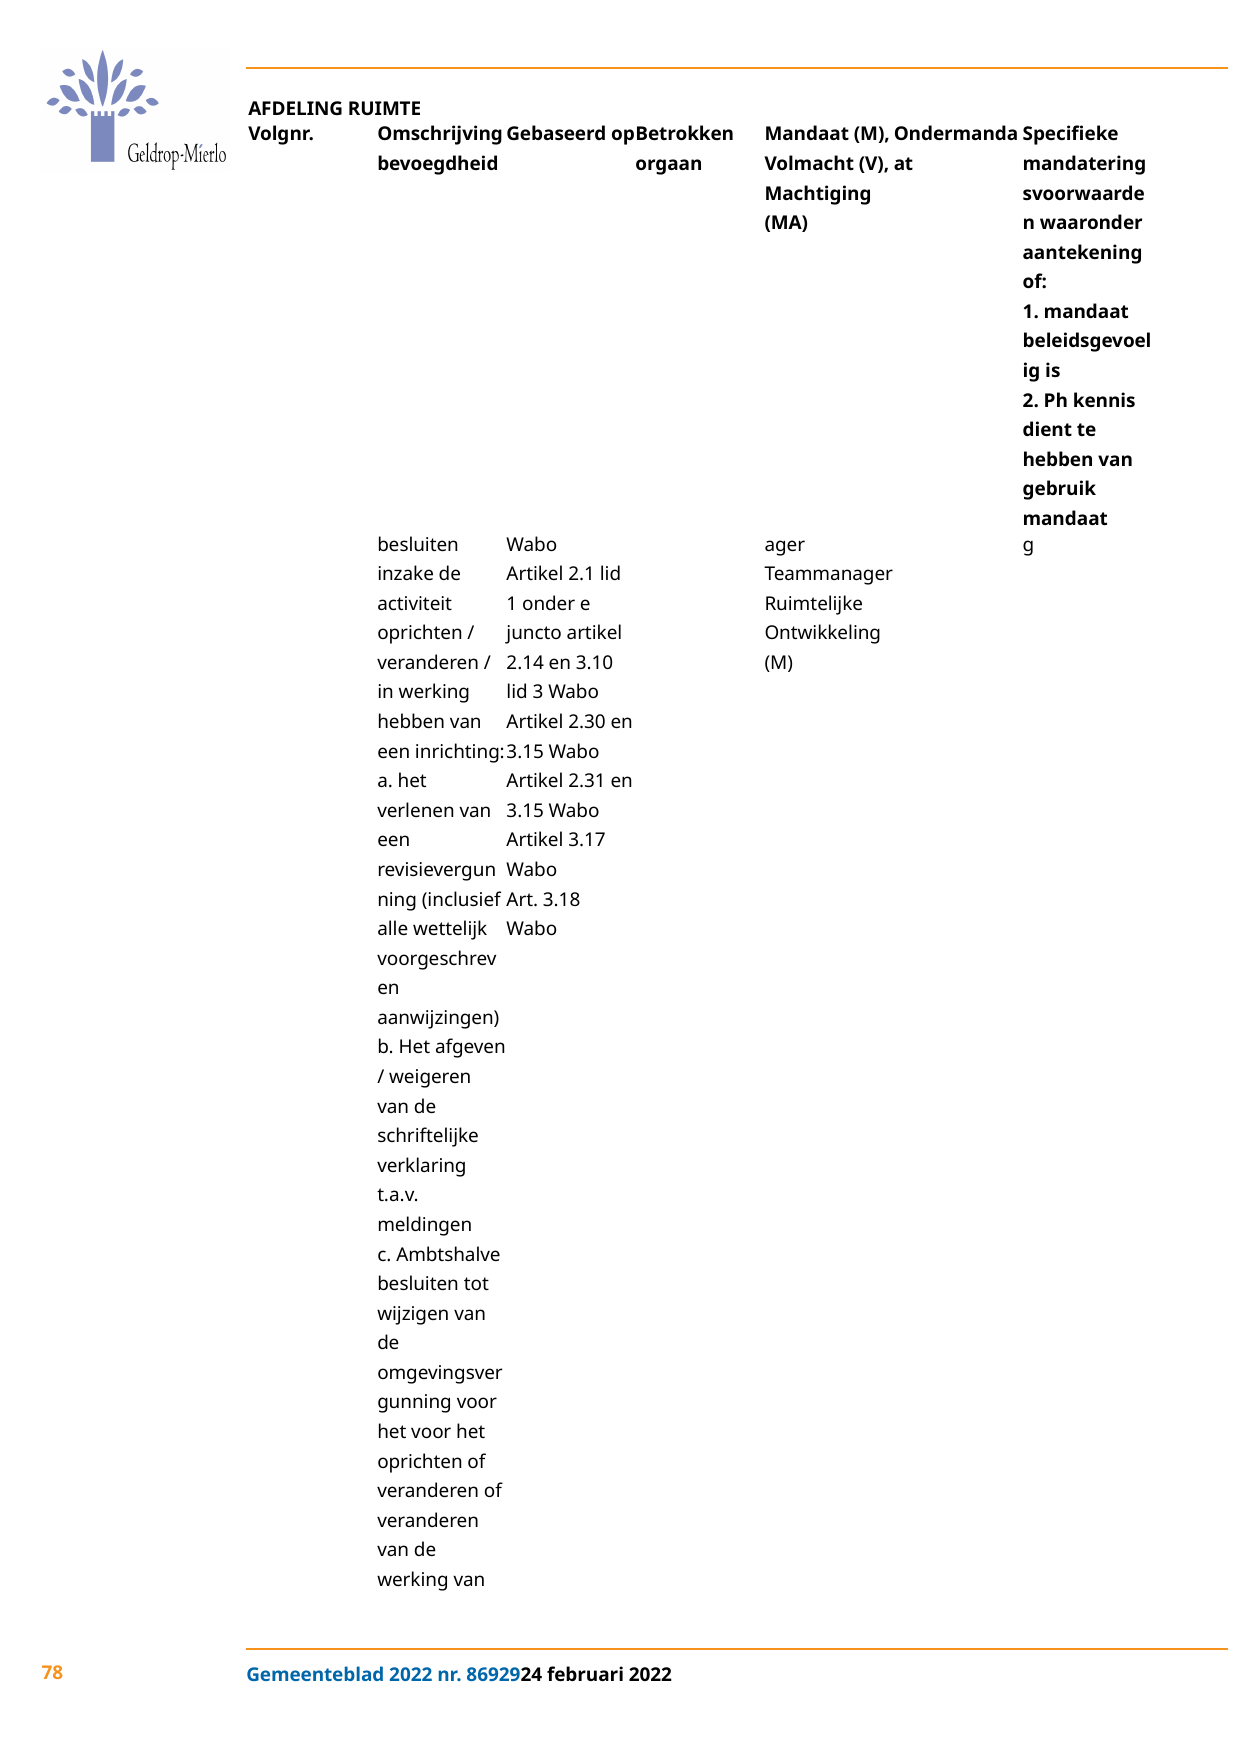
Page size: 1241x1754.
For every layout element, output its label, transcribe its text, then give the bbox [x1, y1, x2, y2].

table_header AFDELING RUIMTE [248, 95, 1152, 121]
table_cell Ondermandaat [894, 121, 1022, 531]
table_cell Gebaseerd op [506, 121, 635, 531]
table_cell [894, 531, 1022, 1592]
table_cell Specifieke mandateringsvoorwaarden waaronder aantekening of: 1. mandaat beleidsgevoelig is 2. Ph kennis dient te hebben van gebruik mandaat [1023, 121, 1152, 531]
table_cell Mandaat (M), Volmacht (V), Machtiging (MA) [764, 121, 893, 531]
table_cell [635, 531, 764, 1592]
table_cell Wabo Artikel 2.1 lid 1 onder e juncto artikel 2.14 en 3.10 lid 3 Wabo Artikel 2.30 en 3.15 Wabo Artikel 2.31 en 3.15 Wabo Artikel 3.17 Wabo Art. 3.18 Wabo [506, 531, 635, 1592]
table_cell g [1023, 531, 1152, 1592]
table_cell Betrokken orgaan [635, 121, 764, 531]
table_cell Omschrijving bevoegdheid [377, 121, 506, 531]
table_cell Volgnr. [248, 121, 377, 531]
table_cell ager Teammanager Ruimtelijke Ontwikkeling (M) [764, 531, 893, 1592]
table_cell besluiten inzake de activiteit oprichten / veranderen / in werking hebben van een inrichting: a. het verlenen van een revisievergunning (inclusief alle wettelijk voorgeschreven aanwijzingen) b. Het afgeven / weigeren van de schriftelijke verklaring t.a.v. meldingen c. Ambtshalve besluiten tot wijzigen van de omgevingsvergunning voor het voor het oprichten of veranderen of veranderen van de werking van [377, 531, 506, 1592]
table_cell [248, 531, 377, 1592]
picture [41, 47, 231, 172]
